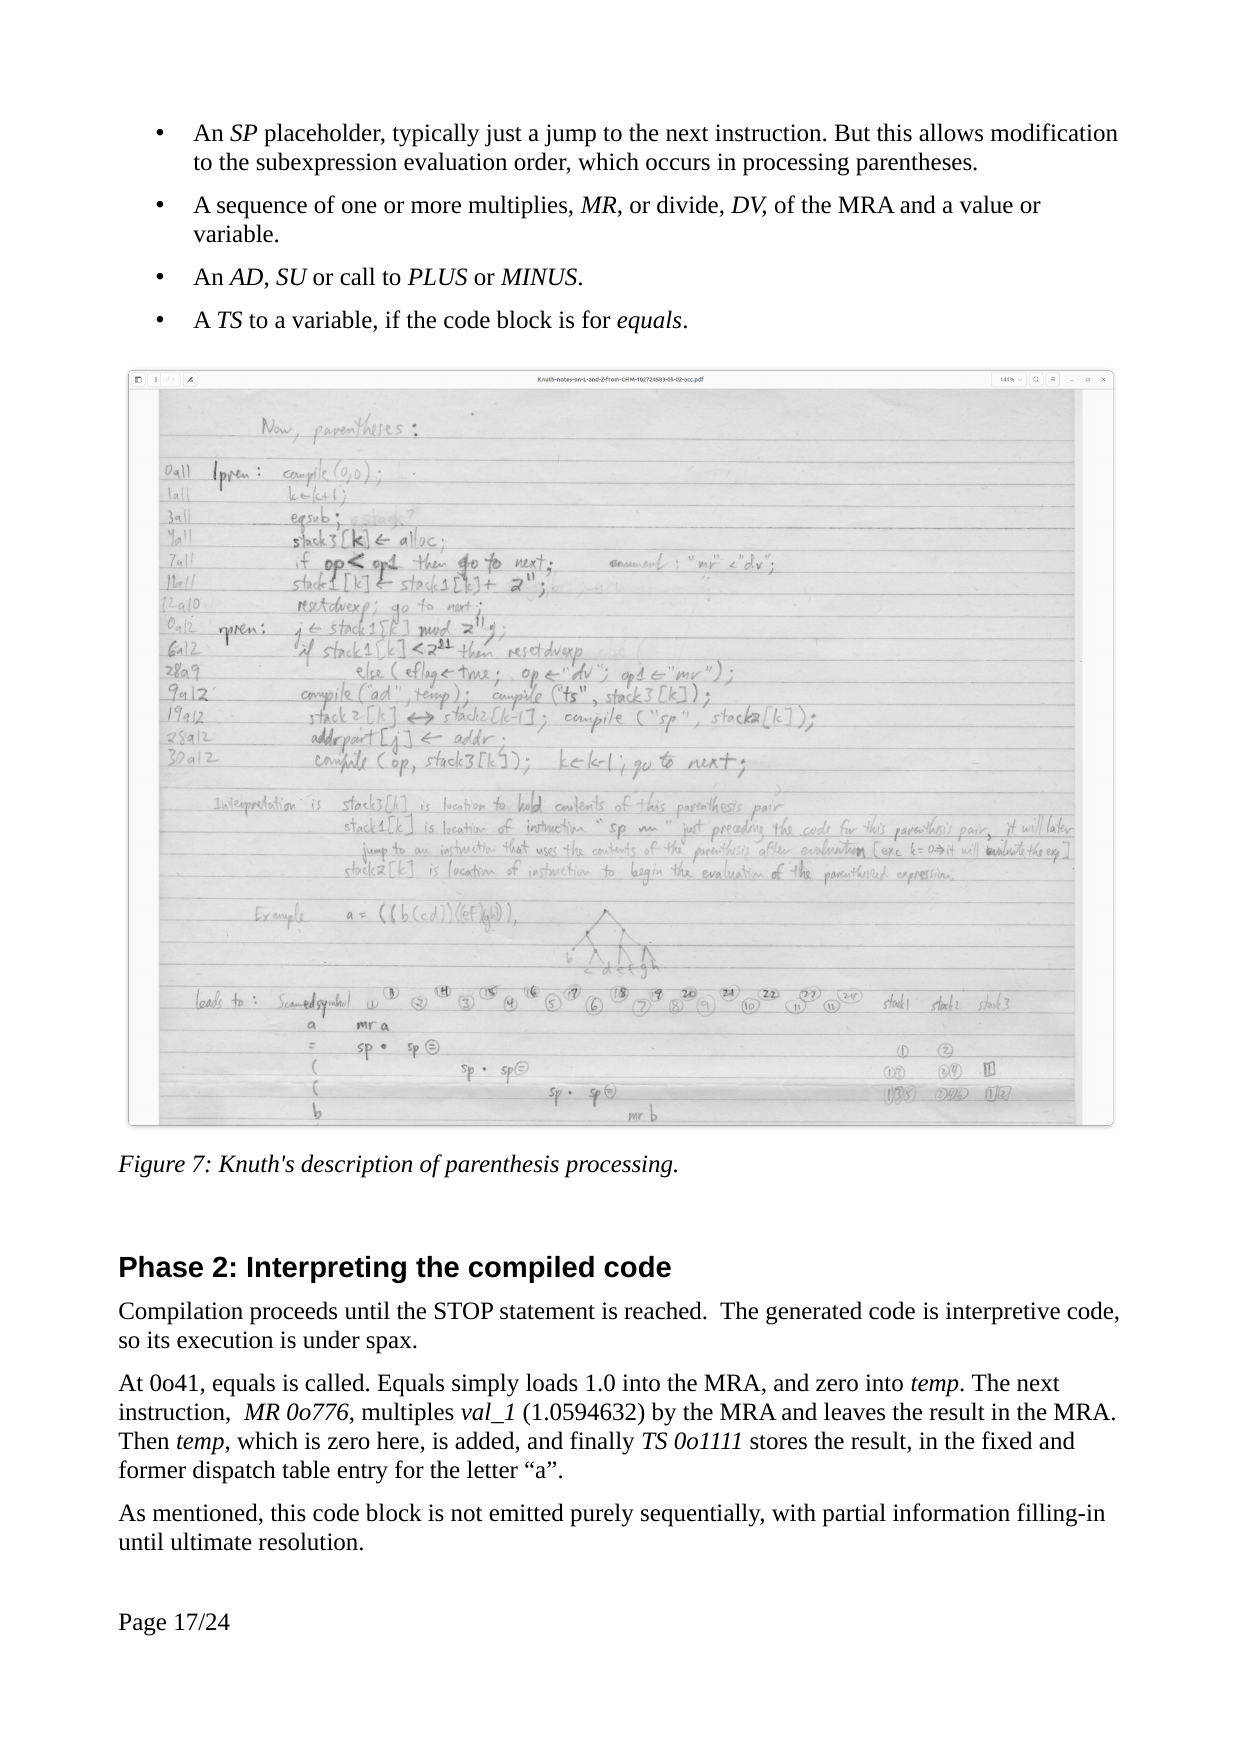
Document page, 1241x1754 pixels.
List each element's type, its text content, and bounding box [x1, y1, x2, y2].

subtitle Phase 2: Interpreting the compiled code [118, 1250, 1122, 1284]
list An AD, SU or call to PLUS or MINUS. [156, 262, 1122, 291]
text As mentioned, this code block is not emitted purely sequentially, with partial information filling-in until ultimate resolution. [118, 1498, 1122, 1556]
picture [118, 361, 1123, 1137]
text At 0o41, equals is called. Equals simply loads 1.0 into the MRA, and zero into temp. The next instruction, MR 0o776, multiples val_1 (1.0594632) by the MRA and leaves the result in the MRA. Then temp, which is zero here, is added, and finally TS 0o1111 stores the result, in the fixed and former dispatch table entry for the letter “a”. [118, 1368, 1122, 1483]
text Compilation proceeds until the STOP statement is reached. The generated code is interpretive code, so its execution is under spax. [118, 1296, 1122, 1354]
list A TS to a variable, if the code block is for equals. [156, 306, 1122, 334]
list An SP placeholder, typically just a jump to the next instruction. But this allows modification to the subexpression evaluation order, which occurs in processing parentheses. [156, 118, 1122, 176]
text Figure 7: Knuth's description of parenthesis processing. [118, 1137, 1122, 1178]
list A sequence of one or more multiplies, MR, or divide, DV, of the MRA and a value or variable. [156, 190, 1122, 248]
